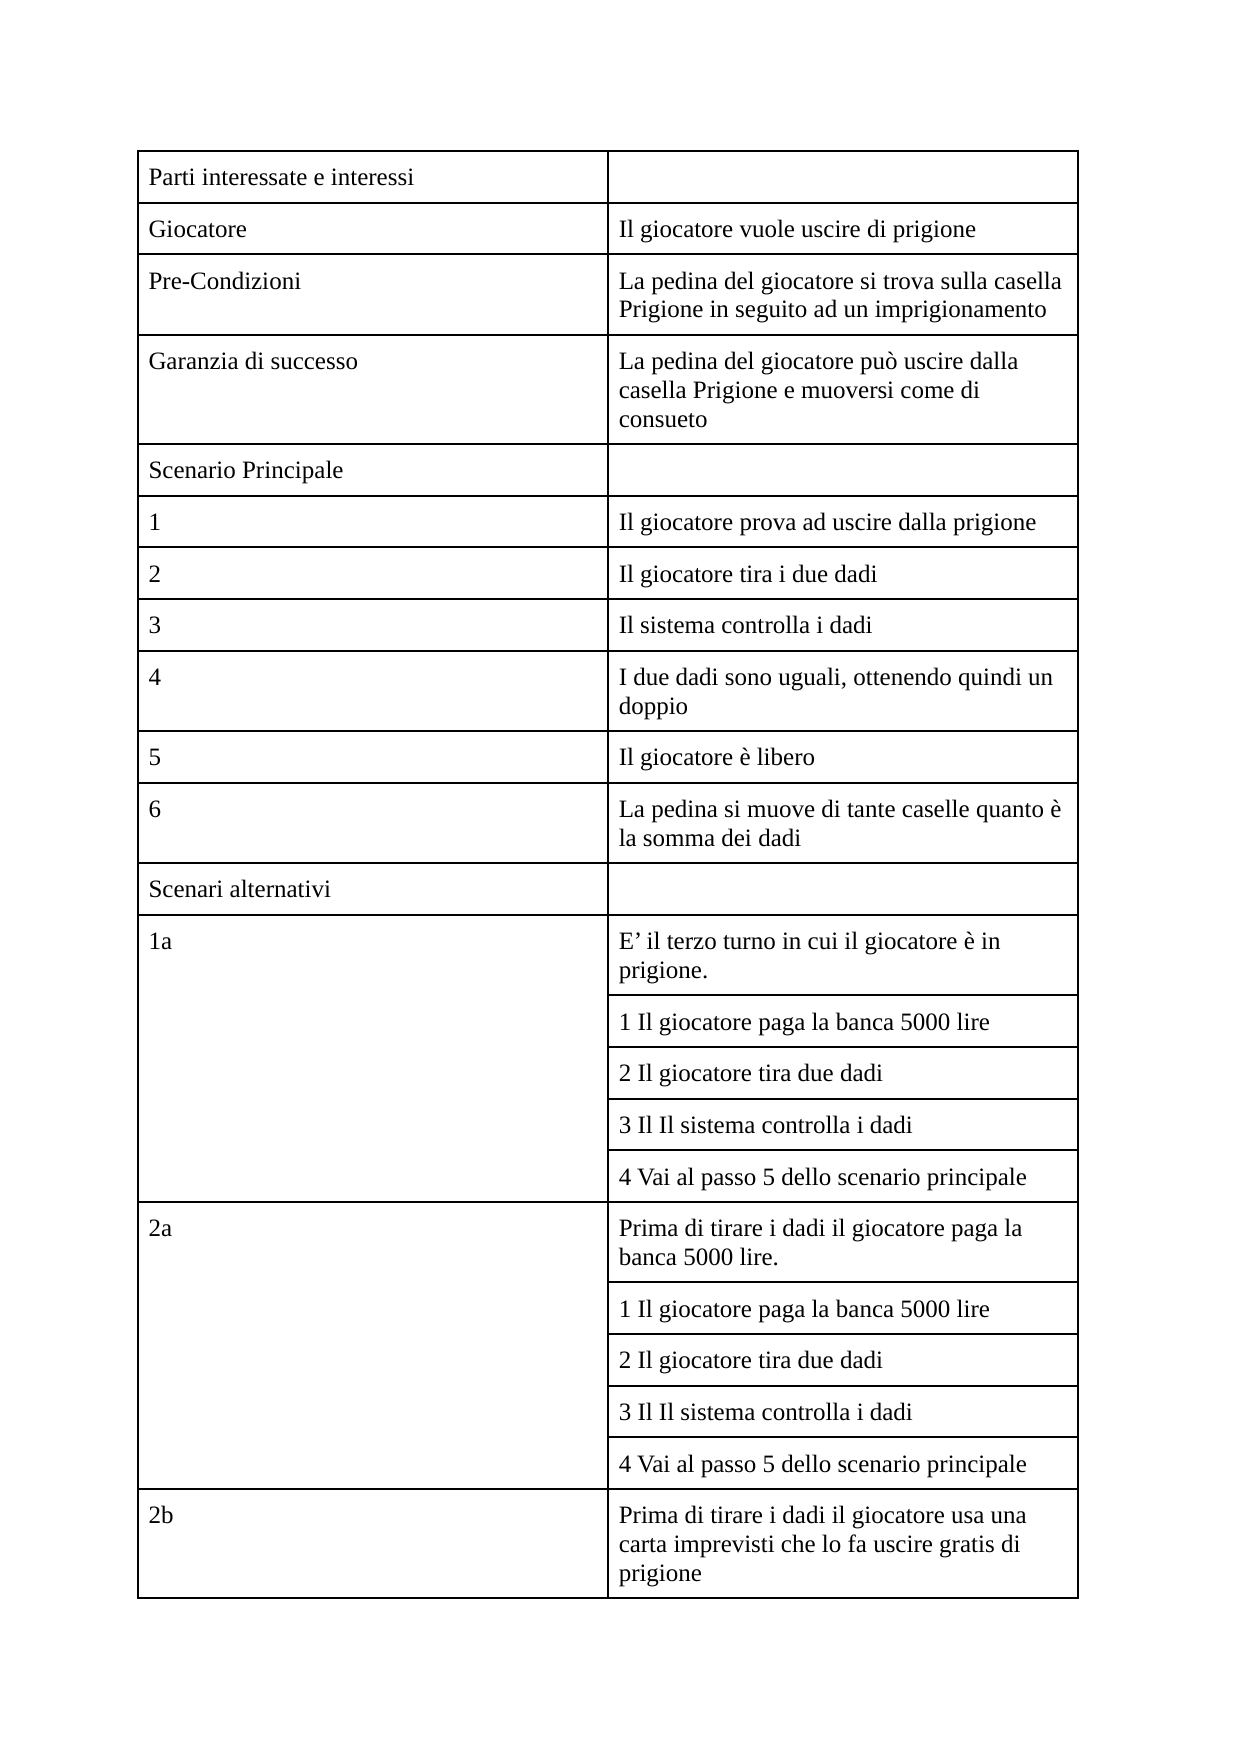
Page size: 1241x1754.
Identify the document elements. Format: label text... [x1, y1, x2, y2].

table_cell La pedina del giocatore si trova sulla casella Prigione in seguito ad un imprigionamento [609, 255, 1077, 334]
table_cell 2 Il giocatore tira due dadi [609, 1048, 1077, 1097]
table_cell 1 [139, 497, 607, 546]
table_cell 5 [139, 732, 607, 782]
table_cell 2b [139, 1490, 607, 1597]
table_cell Giocatore [139, 204, 607, 253]
table_cell Il sistema controlla i dadi [609, 600, 1077, 649]
table_cell Il giocatore prova ad uscire dalla prigione [609, 497, 1077, 546]
table_cell La pedina del giocatore può uscire dalla casella Prigione e muoversi come di consueto [609, 336, 1077, 443]
table_cell 3 Il Il sistema controlla i dadi [609, 1387, 1077, 1436]
table_cell Pre-Condizioni [139, 255, 607, 334]
table_cell La pedina si muove di tante caselle quanto è la somma dei dadi [609, 784, 1077, 862]
table_cell 4 Vai al passo 5 dello scenario principale [609, 1151, 1077, 1201]
table_cell E’ il terzo turno in cui il giocatore è in prigione. [609, 916, 1077, 994]
table_cell Il giocatore vuole uscire di prigione [609, 204, 1077, 253]
table_cell I due dadi sono uguali, ottenendo quindi un doppio [609, 652, 1077, 730]
table_cell Scenario Principale [139, 445, 607, 494]
table_cell 3 Il Il sistema controlla i dadi [609, 1100, 1077, 1149]
table_cell 2 Il giocatore tira due dadi [609, 1335, 1077, 1384]
table_cell Prima di tirare i dadi il giocatore usa una carta imprevisti che lo fa uscire gratis di prigione [609, 1490, 1077, 1597]
table_cell 2a [139, 1203, 607, 1488]
table_cell 2 [139, 548, 607, 598]
table_cell 4 Vai al passo 5 dello scenario principale [609, 1438, 1077, 1488]
table_cell [609, 864, 1077, 914]
table_cell Garanzia di successo [139, 336, 607, 443]
table_cell 1a [139, 916, 607, 1201]
table_cell 6 [139, 784, 607, 862]
table_cell Scenari alternativi [139, 864, 607, 914]
table_cell [609, 445, 1077, 494]
table_cell Parti interessate e interessi [139, 152, 607, 202]
table_cell Il giocatore è libero [609, 732, 1077, 782]
table_cell Il giocatore tira i due dadi [609, 548, 1077, 598]
table_cell 1 Il giocatore paga la banca 5000 lire [609, 1283, 1077, 1333]
table_cell Prima di tirare i dadi il giocatore paga la banca 5000 lire. [609, 1203, 1077, 1281]
table_cell 1 Il giocatore paga la banca 5000 lire [609, 996, 1077, 1046]
table_cell 4 [139, 652, 607, 730]
table_cell [609, 152, 1077, 202]
table_cell 3 [139, 600, 607, 649]
